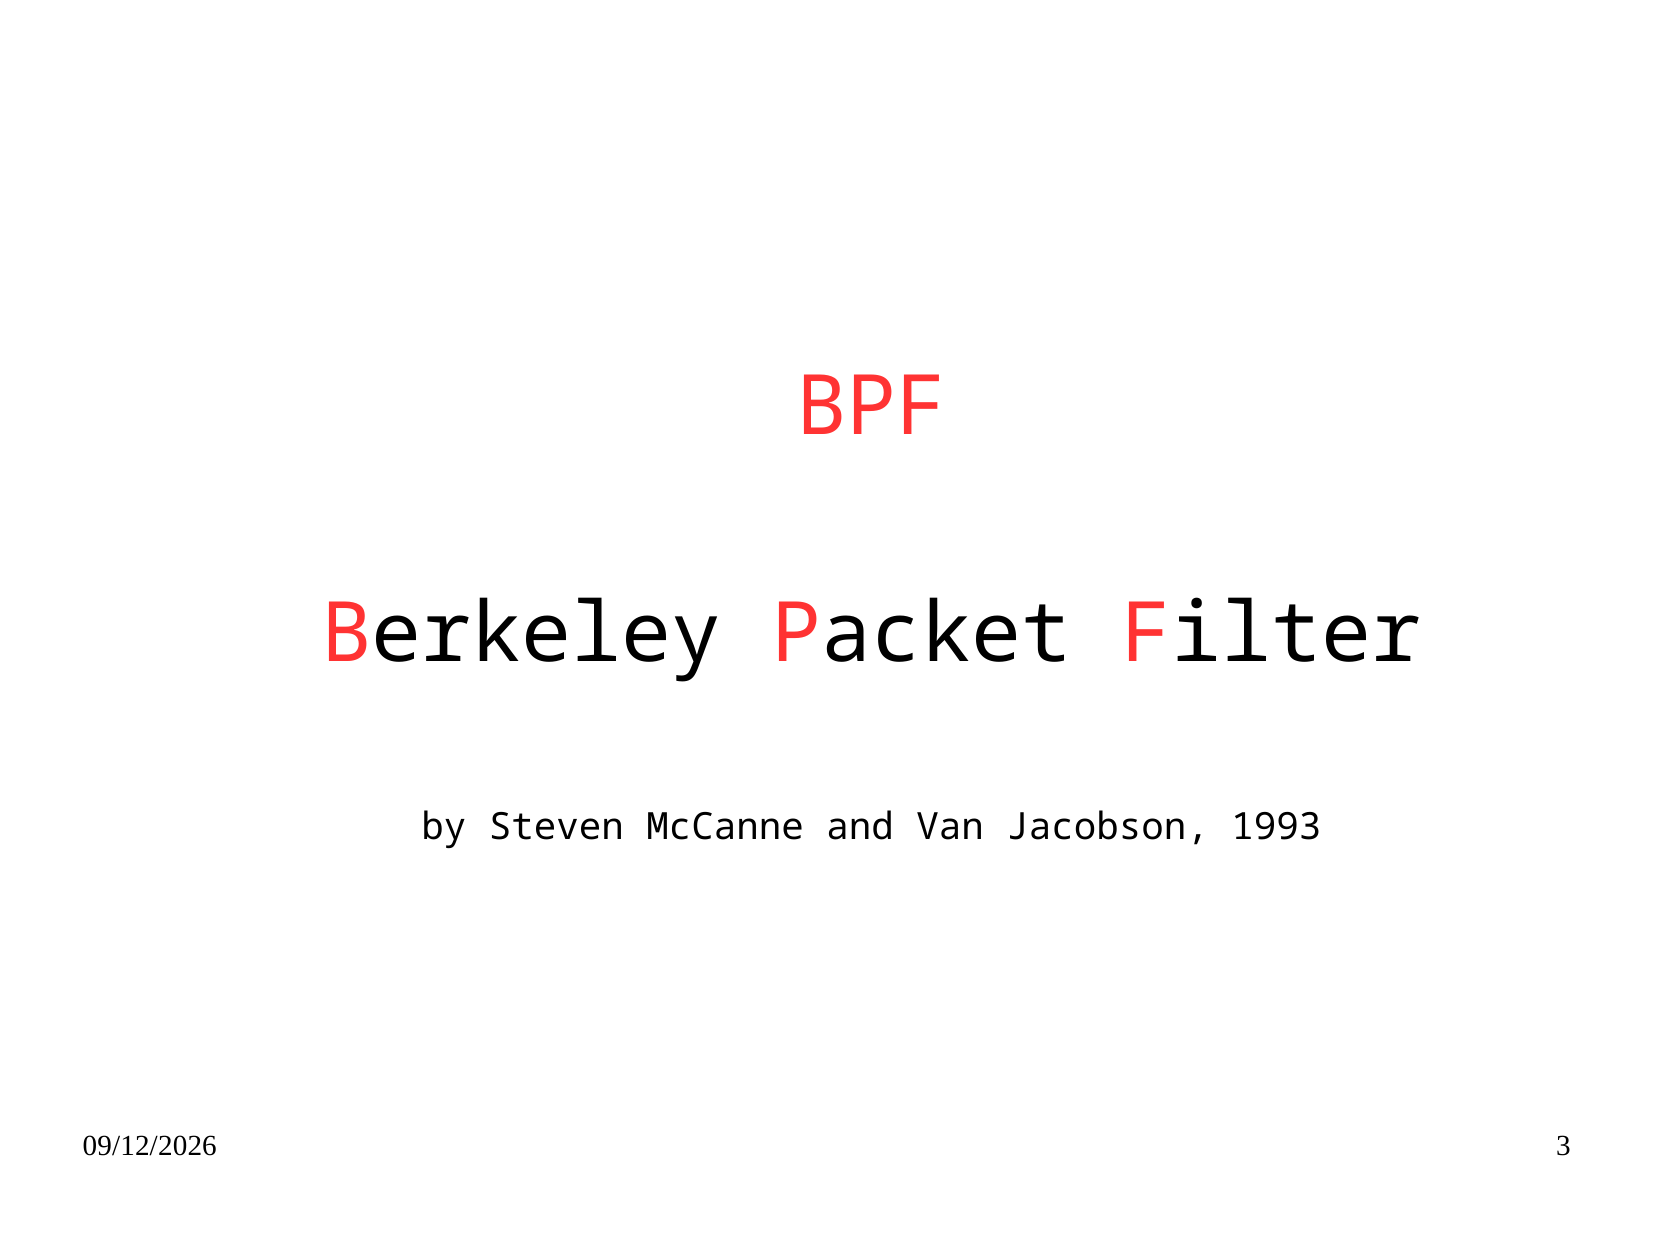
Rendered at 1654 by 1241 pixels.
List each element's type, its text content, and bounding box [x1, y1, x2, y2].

subtitle BPF Berkeley Packet Filter by Steven McCanne and Van Jacobson, 1993 [210, 315, 1498, 1017]
